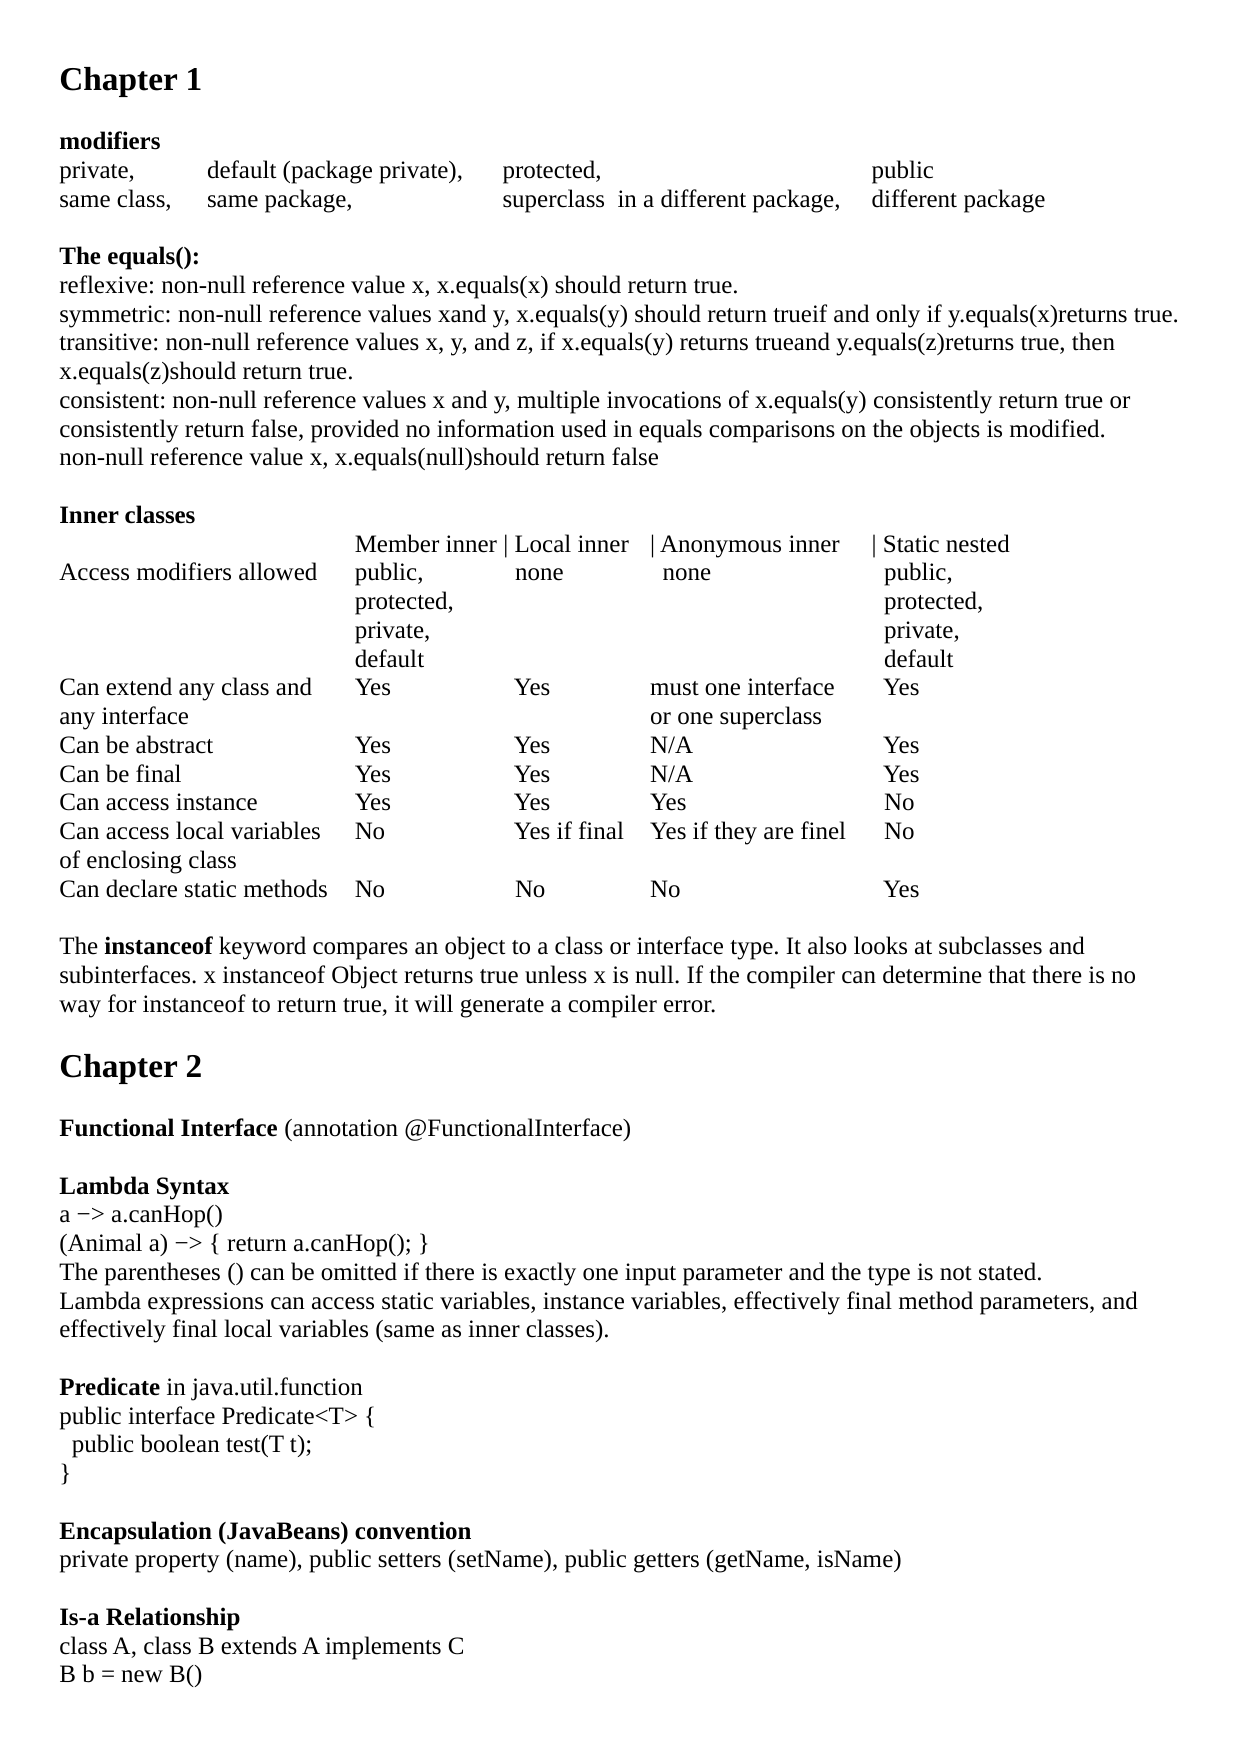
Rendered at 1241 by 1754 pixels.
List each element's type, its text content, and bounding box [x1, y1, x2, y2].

text Can be final Yes Yes N/A Yes [59, 759, 1181, 787]
text The equals(): [59, 241, 1181, 270]
text transitive: non‐null reference values x, y, and z, if x.equals(y) returns trueand y.equals(z)returns true, then x.equals(z)should return true. [59, 327, 1181, 385]
text Can access local variables No Yes if final Yes if they are finel No [59, 816, 1181, 845]
text symmetric: non‐null reference values xand y, x.equals(y) should return trueif and only if y.equals(x)returns true. [59, 299, 1181, 327]
text private property (name), public setters (setName), public getters (getName, isName) [59, 1544, 1181, 1573]
text private, default (package private), protected, public [59, 155, 1181, 184]
text a −> a.canHop() [59, 1199, 1181, 1228]
text Member inner | Local inner | Anonymous inner | Static nested [59, 529, 1181, 557]
text B b = new B() [59, 1659, 1181, 1688]
text Can extend any class and Yes Yes must one interface Yes [59, 672, 1181, 701]
text Chapter 1 [59, 59, 1181, 97]
text default default [59, 644, 1181, 672]
text Predicate in java.util.function [59, 1372, 1181, 1401]
text of enclosing class [59, 845, 1181, 874]
text consistent: non‐null reference values x and y, multiple invocations of x.equals(y) consistently return true or consistently return false, provided no information used in equals comparisons on the objects is modified. [59, 385, 1181, 442]
text private, private, [59, 615, 1181, 644]
text Is‐a Relationship class A, class B extends A implements C [59, 1602, 1181, 1659]
text Access modifiers allowed public, none none public, protected, protected, [59, 557, 1181, 615]
text Lambda Syntax [59, 1171, 1181, 1199]
text reflexive: non‐null reference value x, x.equals(x) should return true. [59, 270, 1181, 299]
text Lambda expressions can access static variables, instance variables, effectively final method parameters, and effectively final local variables (same as inner classes). [59, 1286, 1181, 1343]
text Inner classes [59, 500, 1181, 529]
text same class, same package, superclass in a different package, different package [59, 184, 1181, 212]
text The instanceof keyword compares an object to a class or interface type. It also looks at subclasses and subinterfaces. x instanceof Object returns true unless x is null. If the compiler can determine that there is no way for instanceof to return true, it will generate a compiler error. [59, 931, 1181, 1017]
text modifiers [59, 126, 1181, 155]
text public boolean test(T t); [59, 1429, 1181, 1458]
text Chapter 2 [59, 1046, 1181, 1084]
text Encapsulation (JavaBeans) convention [59, 1516, 1181, 1544]
text } [59, 1458, 1181, 1487]
text Can declare static methods No No No Yes [59, 874, 1181, 902]
text public interface Predicate<T> { [59, 1401, 1181, 1429]
text any interface or one superclass [59, 701, 1181, 730]
text Functional Interface (annotation @FunctionalInterface) [59, 1113, 1181, 1142]
text Can access instance Yes Yes Yes No [59, 787, 1181, 816]
text non‐null reference value x, x.equals(null)should return false [59, 442, 1181, 471]
text (Animal a) −> { return a.canHop(); } The parentheses () can be omitted if there is exactly one input parameter and the type is not stated. [59, 1228, 1181, 1286]
text Can be abstract Yes Yes N/A Yes [59, 730, 1181, 759]
